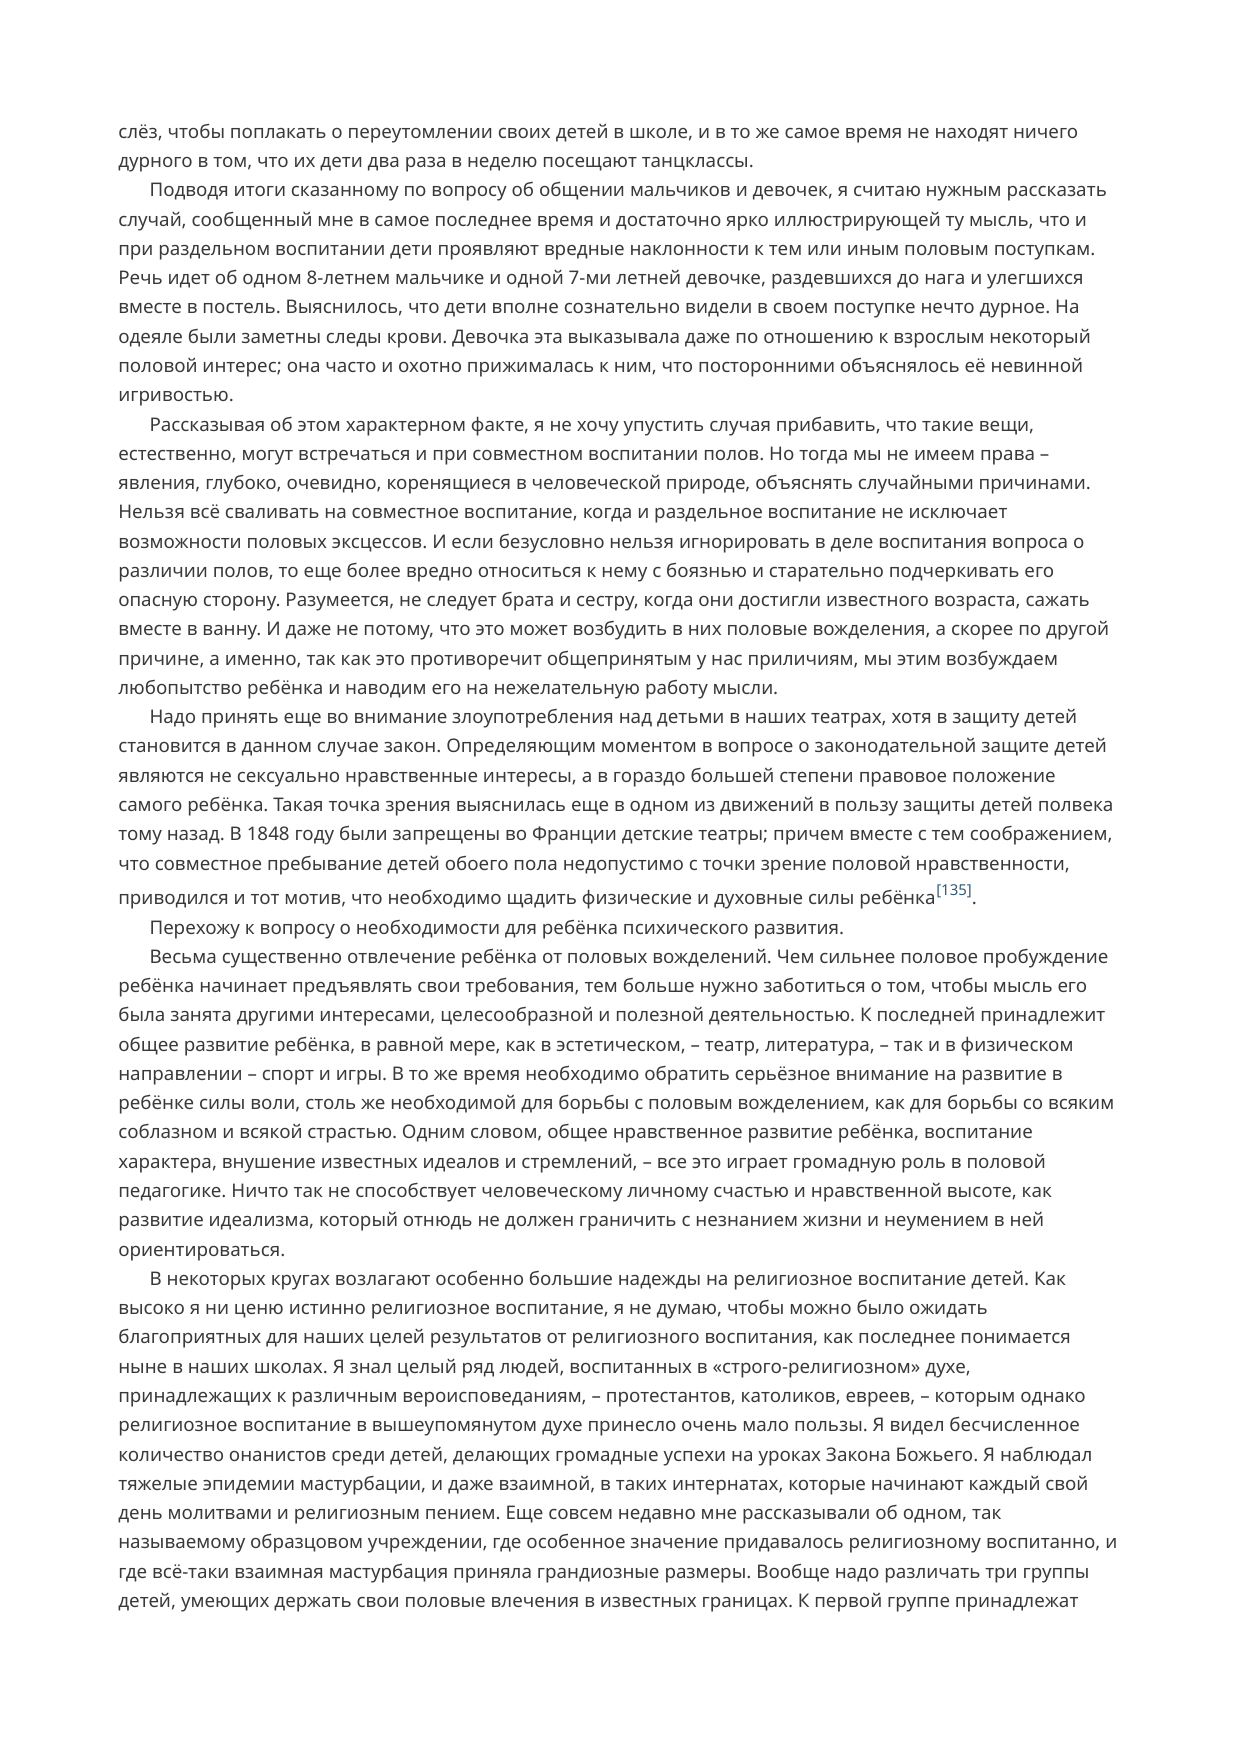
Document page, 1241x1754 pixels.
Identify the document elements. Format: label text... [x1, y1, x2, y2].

text Надо принять еще во внимание злоупотребления над детьми в наших театрах, хотя в защиту детей становится в данном случае закон. Определяющим моментом в вопросе о законодательной защите детей являются не сексуально нравственные интересы, а в гораздо большей степени правовое положение самого ребёнка. Такая точка зрения выяснилась еще в одном из движений в пользу защиты детей полвека тому назад. В 1848 году были запрещены во Франции детские театры; причем вместе с тем соображением, что совместное пребывание детей обоего пола недопустимо с точки зрение половой нравственности, приводился и тот мотив, что необходимо щадить физические и духовные силы ребёнка[135]. [118, 703, 1122, 909]
text Перехожу к вопросу о необходимости для ребёнка психического развития. [118, 914, 1122, 939]
text Рассказывая об этом характерном факте, я не хочу упустить случая прибавить, что такие вещи, естественно, могут встречаться и при совместном воспитании полов. Но тогда мы не имеем права – явления, глубоко, очевидно, коренящиеся в человеческой природе, объяснять случайными причинами. Нельзя всё сваливать на совместное воспитание, когда и раздельное воспитание не исключает возможности половых эксцессов. И если безусловно нельзя игнорировать в деле воспитания вопроса о различии полов, то еще более вредно относиться к нему с боязнью и старательно подчеркивать его опасную сторону. Разумеется, не следует брата и сестру, когда они достигли известного возраста, сажать вместе в ванну. И даже не потому, что это может возбудить в них половые вожделения, а скорее по другой причине, а именно, так как это противоречит общепринятым у нас приличиям, мы этим возбуждаем любопытство ребёнка и наводим его на нежелательную работу мысли. [118, 411, 1122, 700]
text В некоторых кругах возлагают особенно большие надежды на религиозное воспитание детей. Как высоко я ни ценю истинно религиозное воспитание, я не думаю, чтобы можно было ожидать благоприятных для наших целей результатов от религиозного воспитания, как последнее понимается ныне в наших школах. Я знал целый ряд людей, воспитанных в «строго-религиозном» духе, принадлежащих к различным вероисповеданиям, – протестантов, католиков, евреев, – которым однако религиозное воспитание в вышеупомянутом духе принесло очень мало пользы. Я видел бесчисленное количество онанистов среди детей, делающих громадные успехи на уроках Закона Божьего. Я наблюдал тяжелые эпидемии мастурбации, и даже взаимной, в таких интернатах, которые начинают каждый свой день молитвами и религиозным пением. Еще совсем недавно мне рассказывали об одном, так называемому образцовом учреждении, где особенное значение придавалось религиозному воспитанно, и где всё-таки взаимная мастурбация приняла грандиозные размеры. Вообще надо различать три группы детей, умеющих держать свои половые влечения в известных границах. К первой группе принадлежат [118, 1265, 1122, 1613]
text Весьма существенно отвлечение ребёнка от половых вожделений. Чем сильнее половое пробуждение ребёнка начинает предъявлять свои требования, тем больше нужно заботиться о том, чтобы мысль его была занята другими интересами, целесообразной и полезной деятельностью. К последней принадлежит общее развитие ребёнка, в равной мере, как в эстетическом, – театр, литература, – так и в физическом направлении – спорт и игры. В то же время необходимо обратить серьёзное внимание на развитие в ребёнке силы воли, столь же необходимой для борьбы с половым вожделением, как для борьбы со всяким соблазном и всякой страстью. Одним словом, общее нравственное развитие ребёнка, воспитание характера, внушение известных идеалов и стремлений, – все это играет громадную роль в половой педагогике. Ничто так не способствует человеческому личному счастью и нравственной высоте, как развитие идеализма, который отнюдь не должен граничить с незнанием жизни и неумением в ней ориентироваться. [118, 943, 1122, 1261]
text слёз, чтобы поплакать о переутомлении своих детей в школе, и в то же самое время не находят ничего дурного в том, что их дети два раза в неделю посещают танцклассы. [118, 118, 1122, 173]
text Подводя итоги сказанному по вопросу об общении мальчиков и девочек, я считаю нужным рассказать случай, сообщенный мне в самое последнее время и достаточно ярко иллюстрирующей ту мысль, что и при раздельном воспитании дети проявляют вредные наклонности к тем или иным половым поступкам. Речь идет об одном 8-летнем мальчике и одной 7-ми летней девочке, раздевшихся до нага и улегшихся вместе в постель. Выяснилось, что дети вполне сознательно видели в своем поступке нечто дурное. На одеяле были заметны следы крови. Девочка эта выказывала даже по отношению к взрослым некоторый половой интерес; она часто и охотно прижималась к ним, что посторонними объяснялось её невинной игривостью. [118, 177, 1122, 407]
